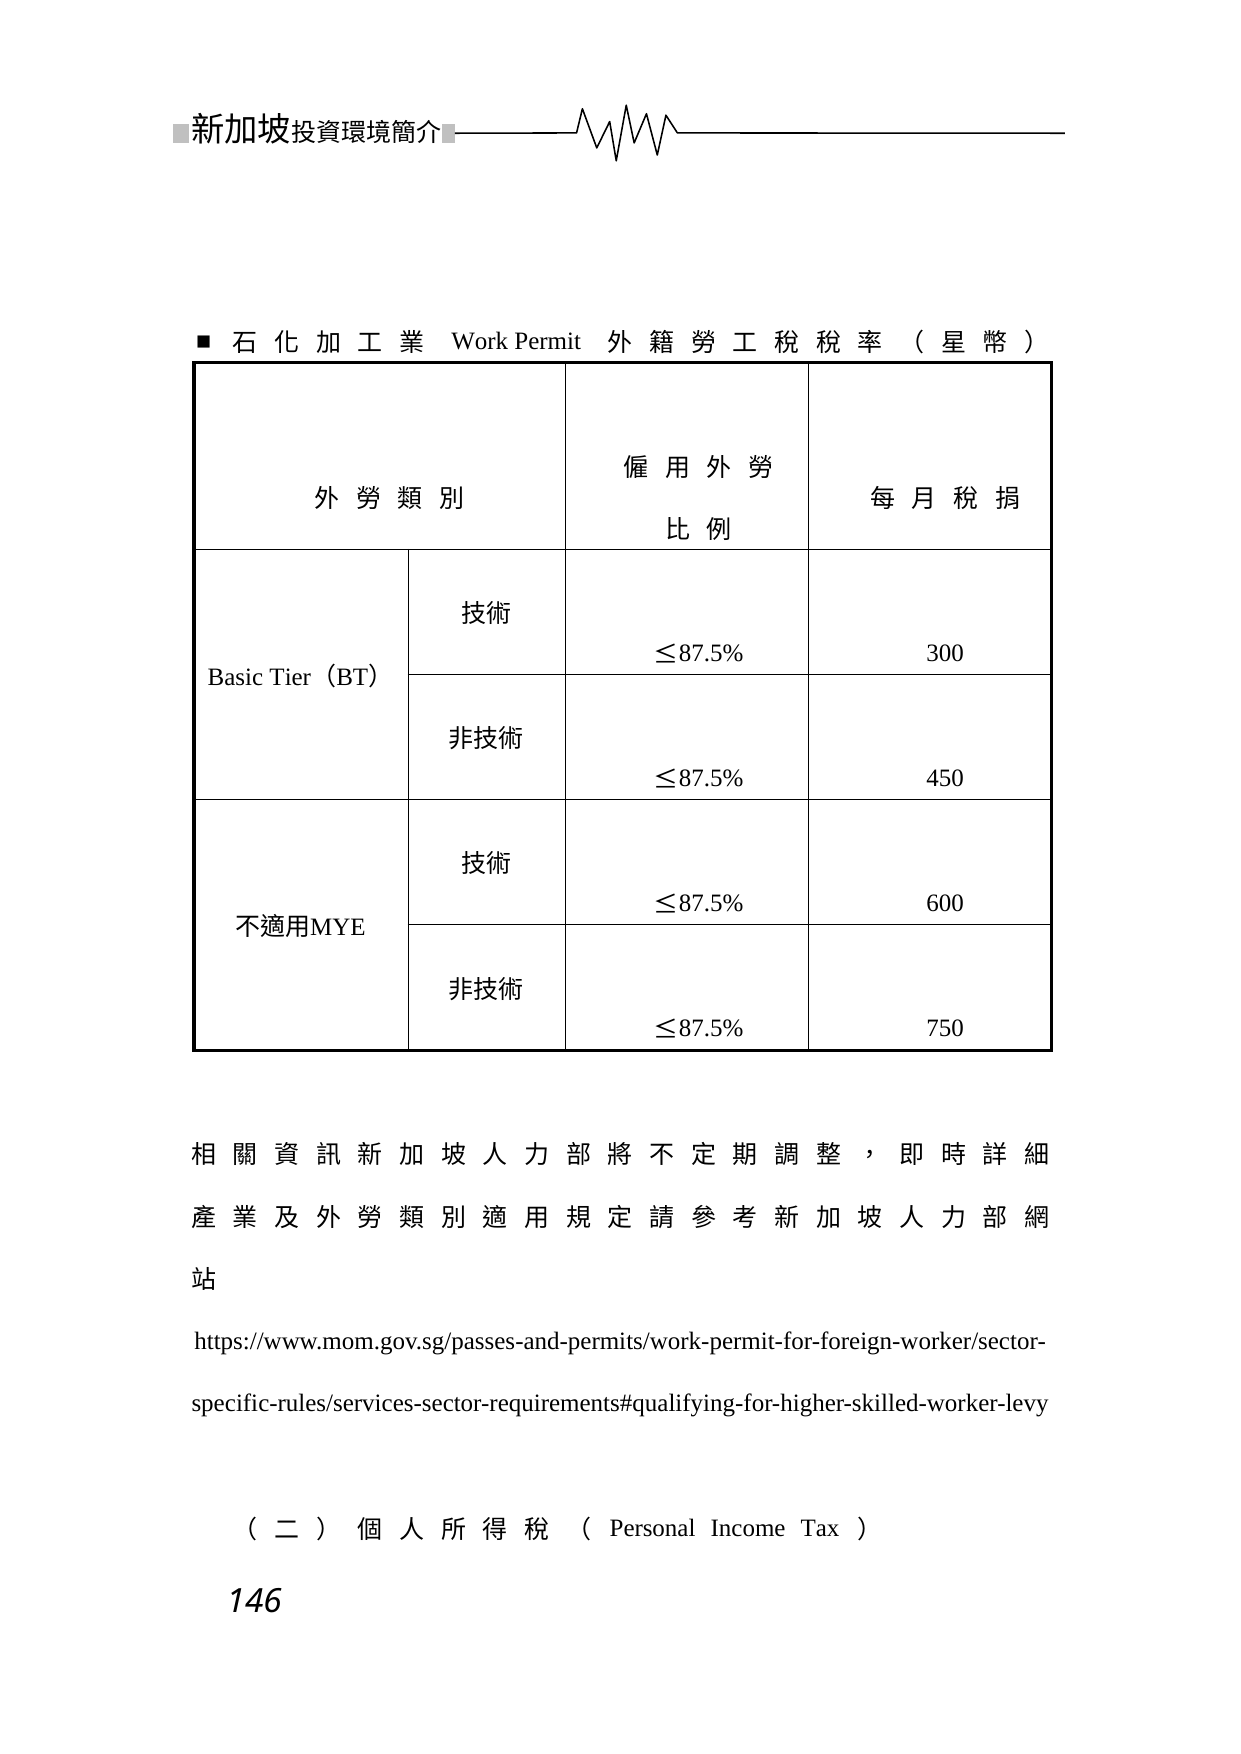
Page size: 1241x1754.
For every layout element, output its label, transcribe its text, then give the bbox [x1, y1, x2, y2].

table_header 每月稅捐 [809, 364, 1050, 549]
table_header 僱用外勞比例 [566, 364, 808, 549]
table_cell 非技術 [409, 675, 565, 799]
table_cell 450 [809, 675, 1050, 799]
table_cell ≤87.5% [566, 800, 808, 924]
text ■石化加工業Work Permit外籍勞工稅稅率（星幣） [183, 299, 1058, 361]
table_cell 300 [809, 550, 1050, 674]
text （二）個人所得稅（Personal Income Tax） [207, 1486, 1058, 1549]
table_cell 技術 [409, 800, 565, 924]
table_cell ≤87.5% [566, 925, 808, 1049]
table_cell Basic Tier（BT） [196, 550, 408, 799]
table_cell 不適用MYE [196, 800, 408, 1049]
text 相關資訊新加坡人力部將不定期調整，即時詳細產業及外勞類別適用規定請參考新加坡人力部網站 [183, 1111, 1058, 1299]
table_cell 750 [809, 925, 1050, 1049]
table_header 外勞類別 [196, 364, 565, 549]
table_cell ≤87.5% [566, 550, 808, 674]
table_cell 600 [809, 800, 1050, 924]
text https://www.mom.gov.sg/passes-and-permits/work-permit-for-foreign-worker/sector-specific-rules/services-sector-requirements#qualifying-for-higher-skilled-worker-levy [183, 1299, 1058, 1424]
table_cell 技術 [409, 550, 565, 674]
table_cell 非技術 [409, 925, 565, 1049]
table_cell ≤87.5% [566, 675, 808, 799]
